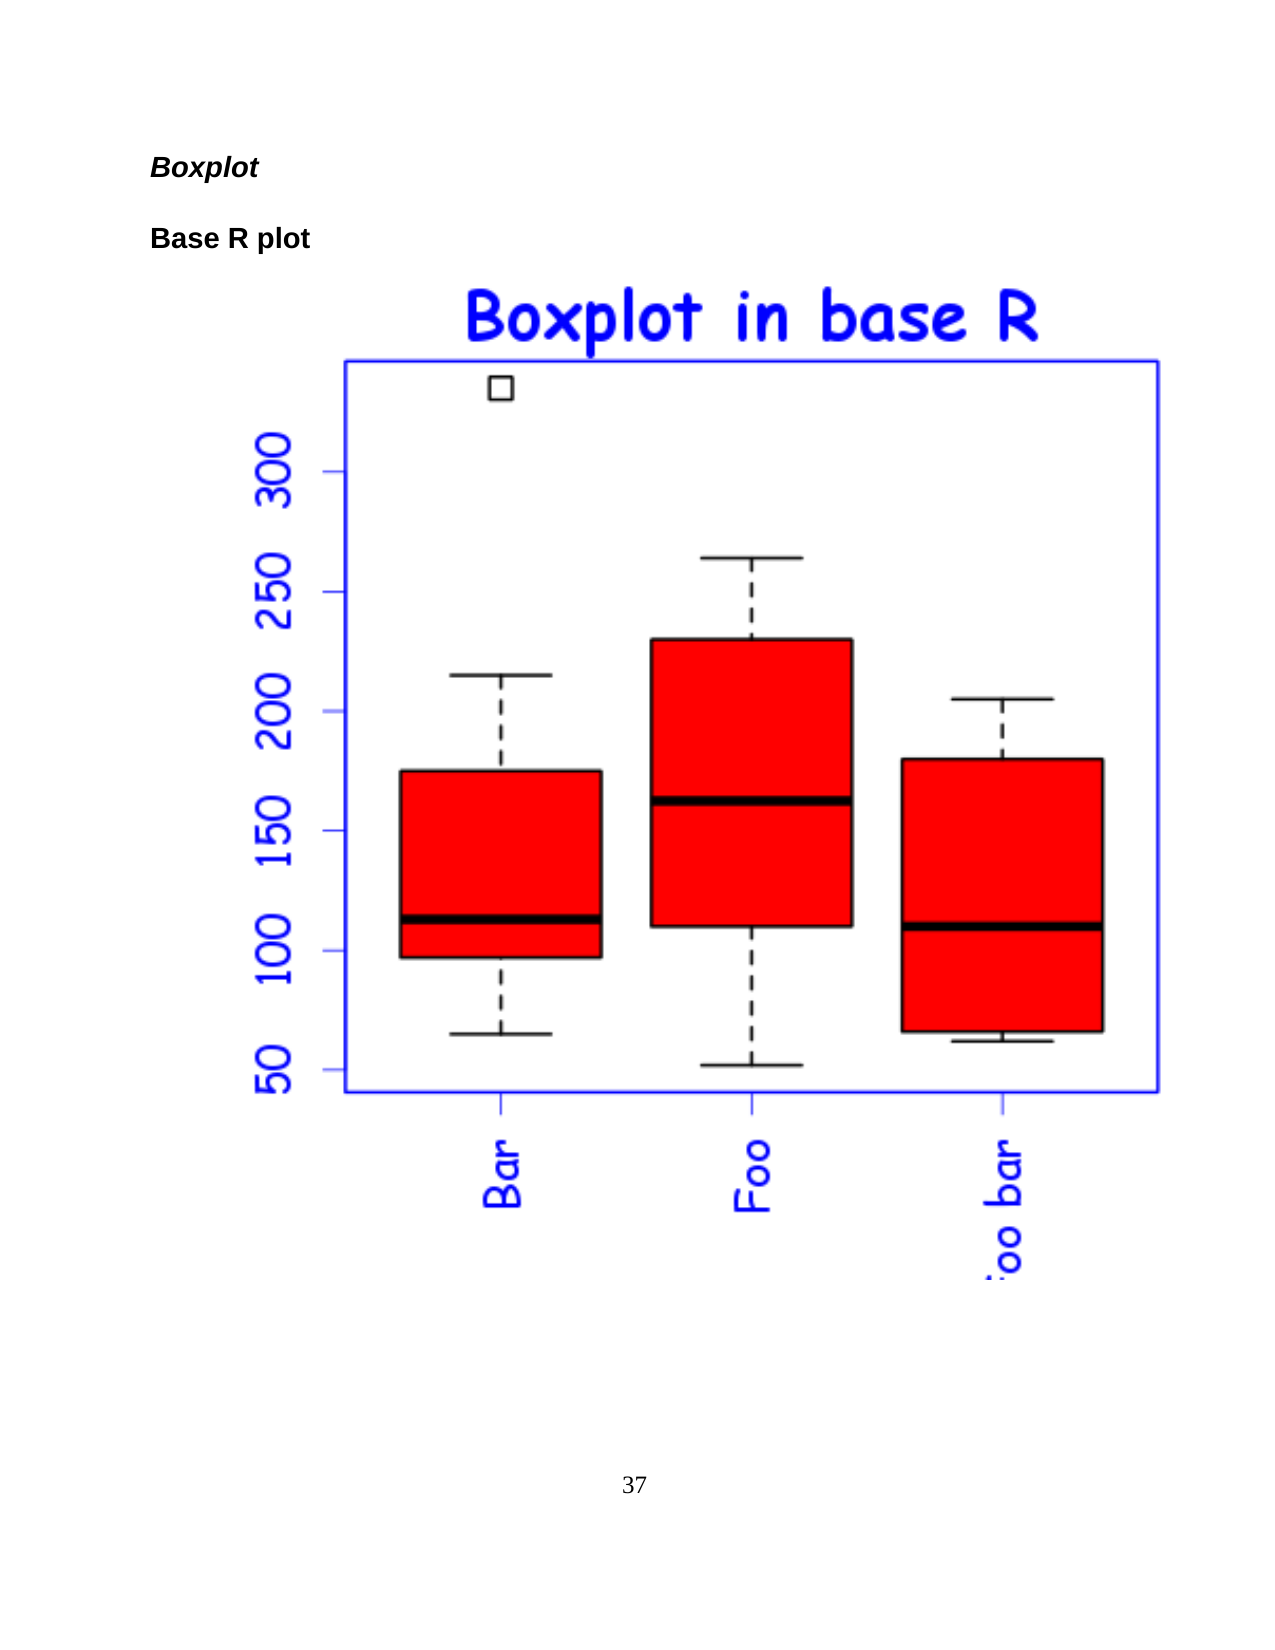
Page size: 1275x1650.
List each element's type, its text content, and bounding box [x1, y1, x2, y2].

subtitle Boxplot [150, 150, 1125, 183]
picture [150, 267, 1163, 1280]
subtitle Base R plot [150, 221, 1125, 254]
